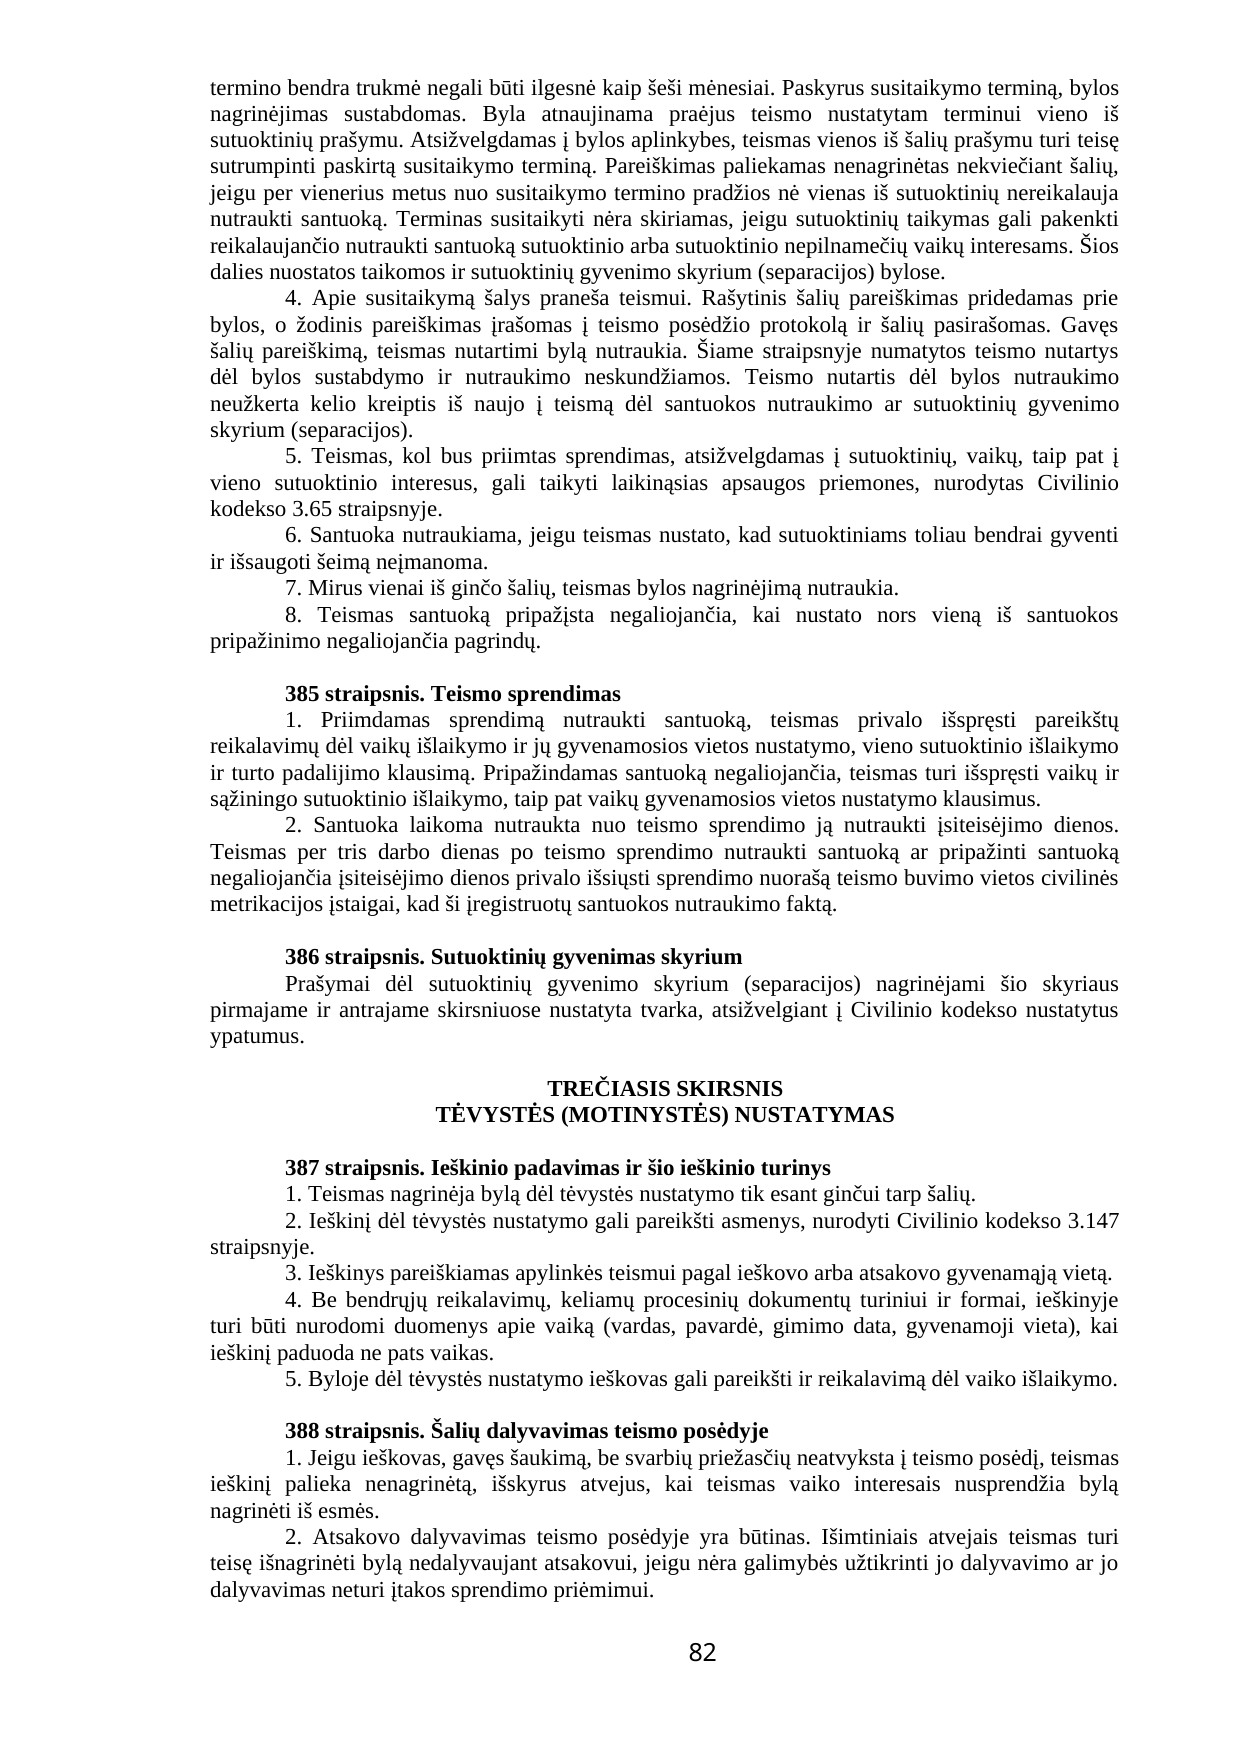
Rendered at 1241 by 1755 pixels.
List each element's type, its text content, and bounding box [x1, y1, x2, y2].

text 1. Priimdamas sprendimą nutraukti santuoką, teismas privalo išspręsti pareikštų reikalavimų dėl vaikų išlaikymo ir jų gyvenamosios vietos nustatymo, vieno sutuoktinio išlaikymo ir turto padalijimo klausimą. Pripažindamas santuoką negaliojančia, teismas turi išspręsti vaikų ir sąžiningo sutuoktinio išlaikymo, taip pat vaikų gyvenamosios vietos nustatymo klausimus. [210, 706, 1120, 811]
text 8. Teismas santuoką pripažįsta negaliojančia, kai nustato nors vieną iš santuokos pripažinimo negaliojančia pagrindų. [210, 601, 1120, 653]
text 1. Jeigu ieškovas, gavęs šaukimą, be svarbių priežasčių neatvyksta į teismo posėdį, teismas ieškinį palieka nenagrinėtą, išskyrus atvejus, kai teismas vaiko interesais nusprendžia bylą nagrinėti iš esmės. [210, 1444, 1120, 1523]
text 5. Byloje dėl tėvystės nustatymo ieškovas gali pareikšti ir reikalavimą dėl vaiko išlaikymo. [210, 1365, 1120, 1391]
text 5. Teismas, kol bus priimtas sprendimas, atsižvelgdamas į sutuoktinių, vaikų, taip pat į vieno sutuoktinio interesus, gali taikyti laikinąsias apsaugos priemones, nurodytas Civilinio kodekso 3.65 straipsnyje. [210, 442, 1120, 522]
text 4. Be bendrųjų reikalavimų, keliamų procesinių dokumentų turiniui ir formai, ieškinyje turi būti nurodomi duomenys apie vaiką (vardas, pavardė, gimimo data, gyvenamoji vieta), kai ieškinį paduoda ne pats vaikas. [210, 1286, 1120, 1365]
subtitle TĖVYSTĖS (MOTINYSTĖS) NUSTATYMAS [210, 1101, 1120, 1128]
text 1. Teismas nagrinėja bylą dėl tėvystės nustatymo tik esant ginčui tarp šalių. [210, 1180, 1120, 1207]
text 387 straipsnis. Ieškinio padavimas ir šio ieškinio turinys [210, 1154, 1120, 1180]
subtitle TREČIASIS SKIRSNIS [210, 1075, 1120, 1101]
text 4. Apie susitaikymą šalys praneša teismui. Rašytinis šalių pareiškimas pridedamas prie bylos, o žodinis pareiškimas įrašomas į teismo posėdžio protokolą ir šalių pasirašomas. Gavęs šalių pareiškimą, teismas nutartimi bylą nutraukia. Šiame straipsnyje numatytos teismo nutartys dėl bylos sustabdymo ir nutraukimo neskundžiamos. Teismo nutartis dėl bylos nutraukimo neužkerta kelio kreiptis iš naujo į teismą dėl santuokos nutraukimo ar sutuoktinių gyvenimo skyrium (separacijos). [210, 284, 1120, 442]
text termino bendra trukmė negali būti ilgesnė kaip šeši mėnesiai. Paskyrus susitaikymo terminą, bylos nagrinėjimas sustabdomas. Byla atnaujinama praėjus teismo nustatytam terminui vieno iš sutuoktinių prašymu. Atsižvelgdamas į bylos aplinkybes, teismas vienos iš šalių prašymu turi teisę sutrumpinti paskirtą susitaikymo terminą. Pareiškimas paliekamas nenagrinėtas nekviečiant šalių, jeigu per vienerius metus nuo susitaikymo termino pradžios nė vienas iš sutuoktinių nereikalauja nutraukti santuoką. Terminas susitaikyti nėra skiriamas, jeigu sutuoktinių taikymas gali pakenkti reikalaujančio nutraukti santuoką sutuoktinio arba sutuoktinio nepilnamečių vaikų interesams. Šios dalies nuostatos taikomos ir sutuoktinių gyvenimo skyrium (separacijos) bylose. [210, 73, 1120, 284]
text Prašymai dėl sutuoktinių gyvenimo skyrium (separacijos) nagrinėjami šio skyriaus pirmajame ir antrajame skirsniuose nustatyta tvarka, atsižvelgiant į Civilinio kodekso nustatytus ypatumus. [210, 969, 1120, 1049]
text 388 straipsnis. Šalių dalyvavimas teismo posėdyje [210, 1418, 1120, 1444]
text 2. Santuoka laikoma nutraukta nuo teismo sprendimo ją nutraukti įsiteisėjimo dienos. Teismas per tris darbo dienas po teismo sprendimo nutraukti santuoką ar pripažinti santuoką negaliojančia įsiteisėjimo dienos privalo išsiųsti sprendimo nuorašą teismo buvimo vietos civilinės metrikacijos įstaigai, kad ši įregistruotų santuokos nutraukimo faktą. [210, 811, 1120, 917]
text 6. Santuoka nutraukiama, jeigu teismas nustato, kad sutuoktiniams toliau bendrai gyventi ir išsaugoti šeimą neįmanoma. [210, 522, 1120, 574]
text 7. Mirus vienai iš ginčo šalių, teismas bylos nagrinėjimą nutraukia. [210, 574, 1120, 601]
text 385 straipsnis. Teismo sprendimas [210, 680, 1120, 706]
text 2. Atsakovo dalyvavimas teismo posėdyje yra būtinas. Išimtiniais atvejais teismas turi teisę išnagrinėti bylą nedalyvaujant atsakovui, jeigu nėra galimybės užtikrinti jo dalyvavimo ar jo dalyvavimas neturi įtakos sprendimo priėmimui. [210, 1523, 1120, 1602]
text 2. Ieškinį dėl tėvystės nustatymo gali pareikšti asmenys, nurodyti Civilinio kodekso 3.147 straipsnyje. [210, 1207, 1120, 1259]
text 3. Ieškinys pareiškiamas apylinkės teismui pagal ieškovo arba atsakovo gyvenamąją vietą. [210, 1259, 1120, 1286]
text 386 straipsnis. Sutuoktinių gyvenimas skyrium [210, 943, 1120, 969]
